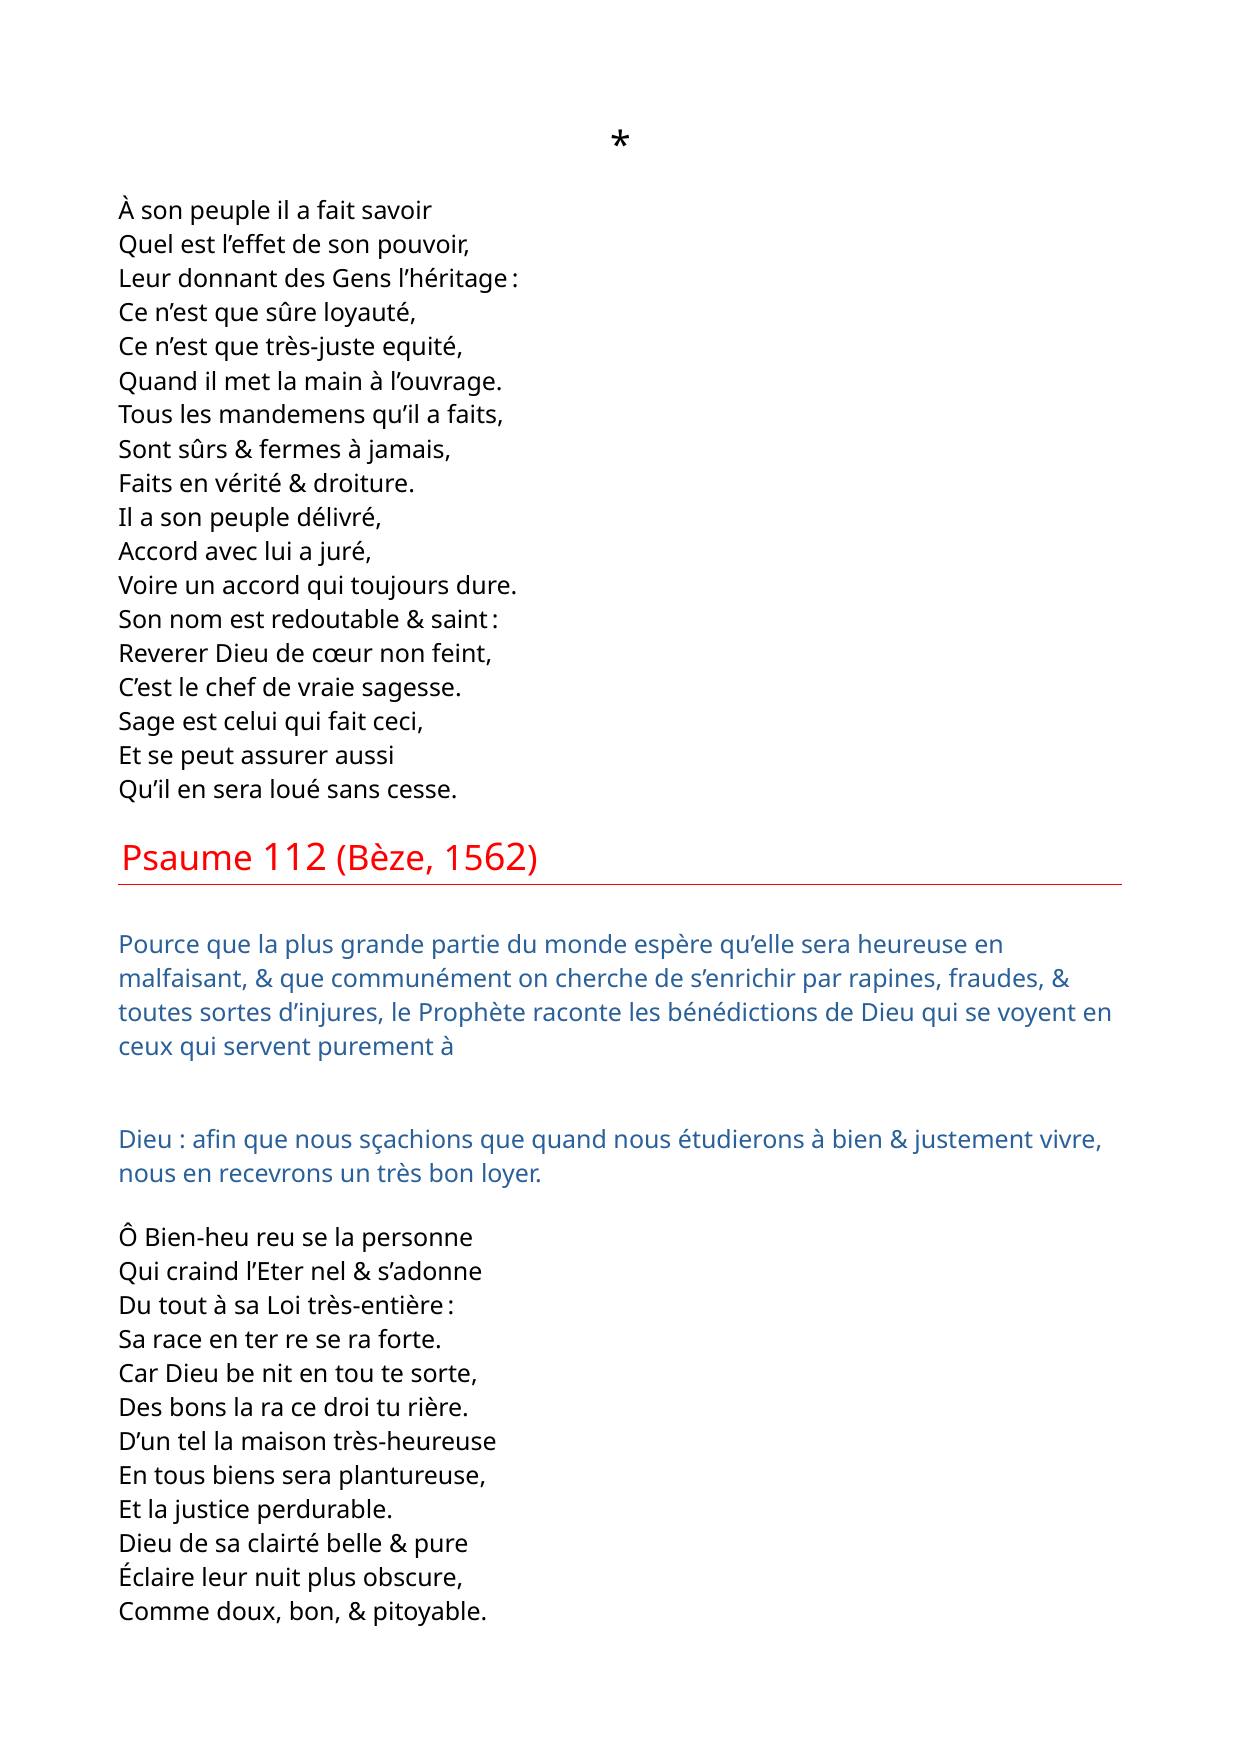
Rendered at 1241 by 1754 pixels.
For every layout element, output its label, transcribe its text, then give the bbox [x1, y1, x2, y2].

text Éclaire leur nuit plus obscure, [118, 1560, 1122, 1594]
text Qui craind l’Eter nel & s’adonne [118, 1253, 1122, 1287]
text Et se peut assurer aussi [118, 738, 1122, 772]
text Quand il met la main à l’ouvrage. [118, 363, 1122, 397]
text Pource que la plus grande partie du monde espère qu’elle sera heureuse en malfaisant, & que communément on cherche de s’enrichir par rapines, fraudes, & toutes sortes d’injures, le Prophète raconte les bénédictions de Dieu qui se voyent en ceux qui servent purement à [118, 926, 1122, 1063]
text En tous biens sera plantureuse, [118, 1458, 1122, 1492]
text Accord avec lui a juré, [118, 533, 1122, 567]
text Dieu de sa clairté belle & pure [118, 1526, 1122, 1560]
text Sont sûrs & fermes à jamais, [118, 431, 1122, 465]
text Faits en vérité & droiture. [118, 465, 1122, 499]
text Des bons la ra ce droi tu rière. [118, 1389, 1122, 1423]
text Ce n’est que très-juste equité, [118, 329, 1122, 363]
text Tous les mandemens qu’il a faits, [118, 397, 1122, 431]
text Sage est celui qui fait ceci, [118, 704, 1122, 738]
text Dieu : afin que nous sçachions que quand nous étudierons à bien & justement vivre, nous en recevrons un très bon loyer. [118, 1122, 1122, 1190]
text À son peuple il a fait savoir [118, 193, 1122, 227]
text D’un tel la maison très-heureuse [118, 1423, 1122, 1458]
text Il a son peuple délivré, [118, 499, 1122, 533]
text Reverer Dieu de cœur non feint, [118, 636, 1122, 670]
text Ce n’est que sûre loyauté, [118, 295, 1122, 329]
text * [118, 118, 1122, 169]
text Sa race en ter re se ra forte. [118, 1321, 1122, 1355]
text C’est le chef de vraie sagesse. [118, 670, 1122, 704]
text Et la justice perdurable. [118, 1492, 1122, 1526]
text Voire un accord qui toujours dure. [118, 567, 1122, 602]
text Ô Bien-heu reu se la personne [118, 1219, 1122, 1253]
text Comme doux, bon, & pitoyable. [118, 1594, 1122, 1628]
text Son nom est redoutable & saint : [118, 602, 1122, 636]
text Du tout à sa Loi très-entière : [118, 1287, 1122, 1321]
text Qu’il en sera loué sans cesse. [118, 772, 1122, 806]
text Car Dieu be nit en tou te sorte, [118, 1355, 1122, 1389]
text Leur donnant des Gens l’héritage : [118, 261, 1122, 295]
text Quel est l’effet de son pouvoir, [118, 227, 1122, 261]
subtitle Psaume 112 (Bèze, 1562) [118, 827, 1122, 884]
